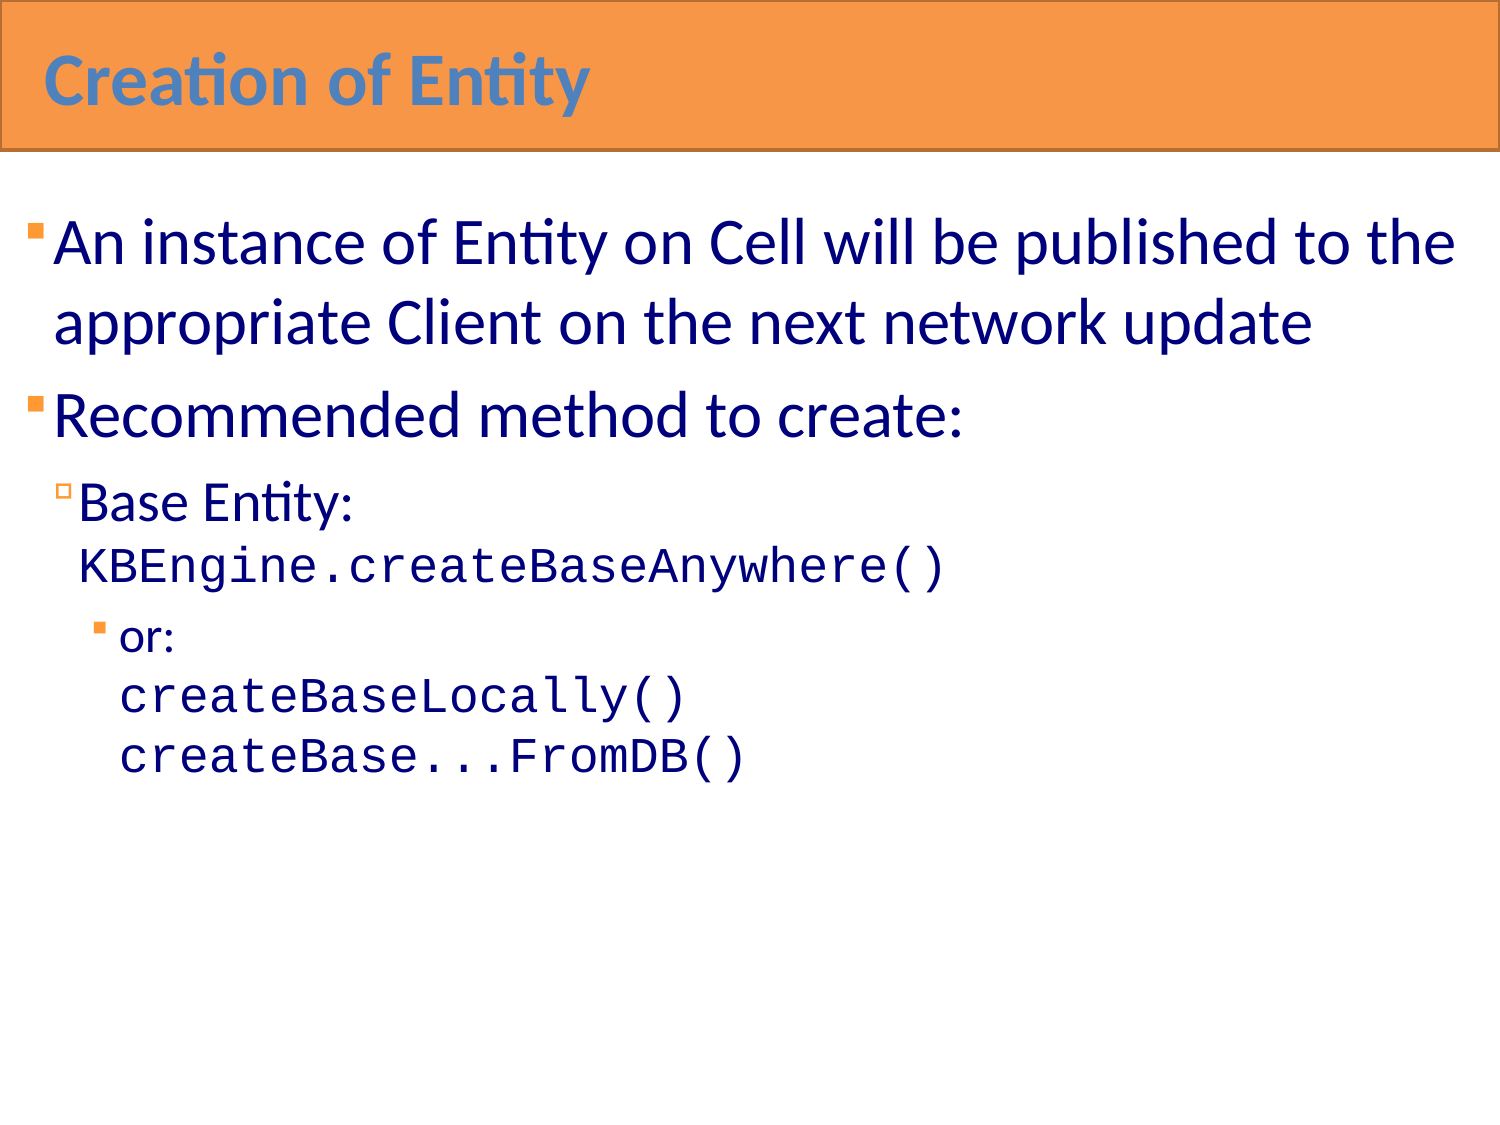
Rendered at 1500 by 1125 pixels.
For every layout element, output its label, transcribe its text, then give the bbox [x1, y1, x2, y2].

text_box [0, 0, 1500, 150]
text_box An instance of Entity on Cell will be published to the appropriate Client on the next network update Recommended method to create: Base Entity: KBEngine.createBaseAnywhere() or: createBaseLocally() createBase...FromDB() [14, 196, 1500, 1071]
title Creation of Entity [29, 21, 1483, 129]
